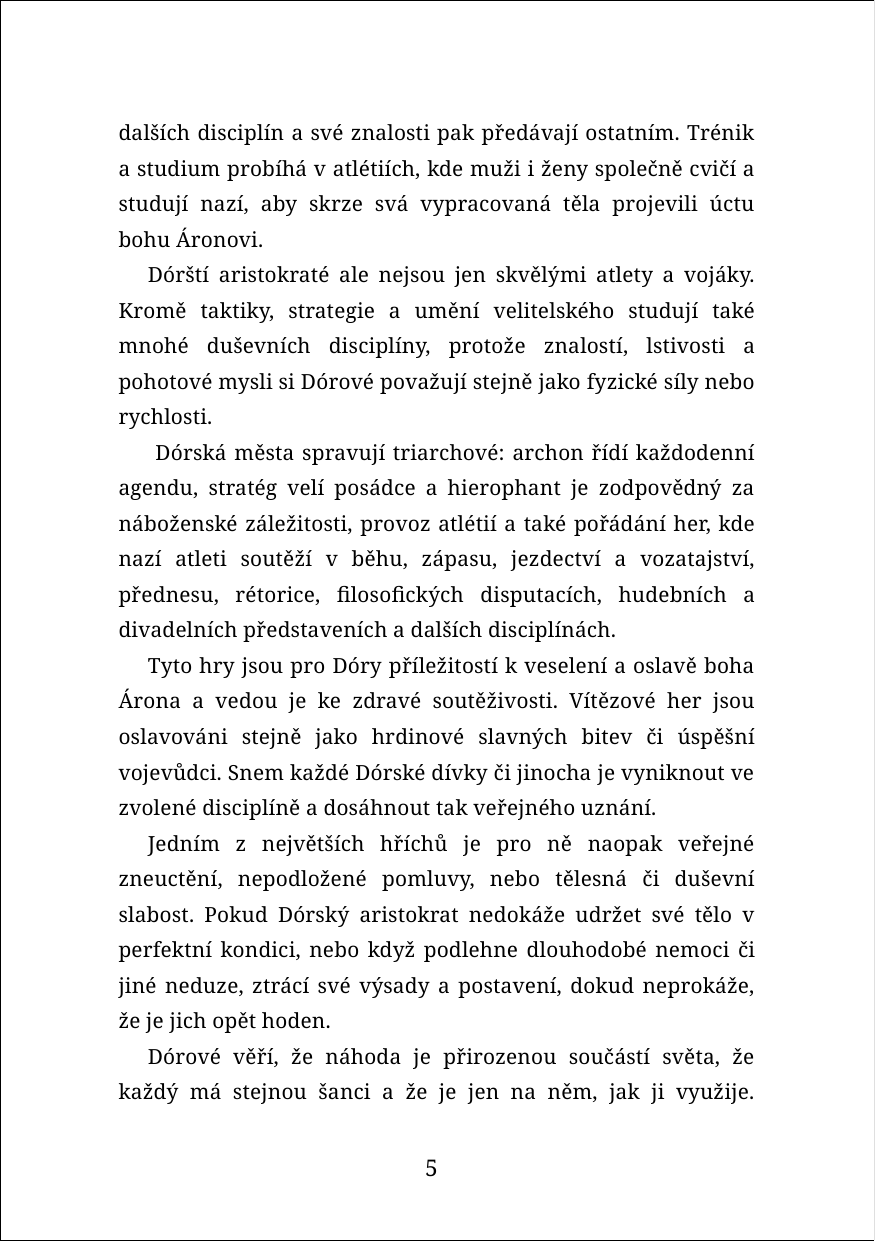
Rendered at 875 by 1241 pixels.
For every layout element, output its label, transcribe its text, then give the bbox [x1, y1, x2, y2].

text dalších disciplín a své znalosti pak předávají ostatním. Trénik a studium probíhá v atlétiích, kde muži i ženy společně cvičí a studují nazí, aby skrze svá vypracovaná těla projevili úctu bohu Áronovi. Dórští aristokraté ale nejsou jen skvělými atlety a vojáky. Kromě taktiky, strategie a umění velitelského studují také mnohé duševních disciplíny, protože znalostí, lstivosti a pohotové mysli si Dórové považují stejně jako fyzické síly nebo rychlosti. Dórská města spravují triarchové: archon řídí každodenní agendu, stratég velí posádce a hierophant je zodpovědný za náboženské záležitosti, provoz atlétií a také pořádání her, kde nazí atleti soutěží v běhu, zápasu, jezdectví a vozatajství, přednesu, rétorice, filosofických disputacích, hudebních a divadelních představeních a dalších disciplínách. Tyto hry jsou pro Dóry příležitostí k veselení a oslavě boha Árona a vedou je ke zdravé soutěživosti. Vítězové her jsou oslavováni stejně jako hrdinové slavných bitev či úspěšní vojevůdci. Snem každé Dórské dívky či jinocha je vyniknout ve zvolené disciplíně a dosáhnout tak veřejného uznání. Jedním z největších hříchů je pro ně naopak veřejné zneuctění, nepodložené pomluvy, nebo tělesná či duševní slabost. Pokud Dórský aristokrat nedokáže udržet své tělo v perfektní kondici, nebo když podlehne dlouhodobé nemoci či jiné neduze, ztrácí své výsady a postavení, dokud neprokáže, že je jich opět hoden. Dórové věří, že náhoda je přirozenou součástí světa, že každý má stejnou šanci a že je jen na něm, jak ji využije. [118, 118, 756, 1106]
